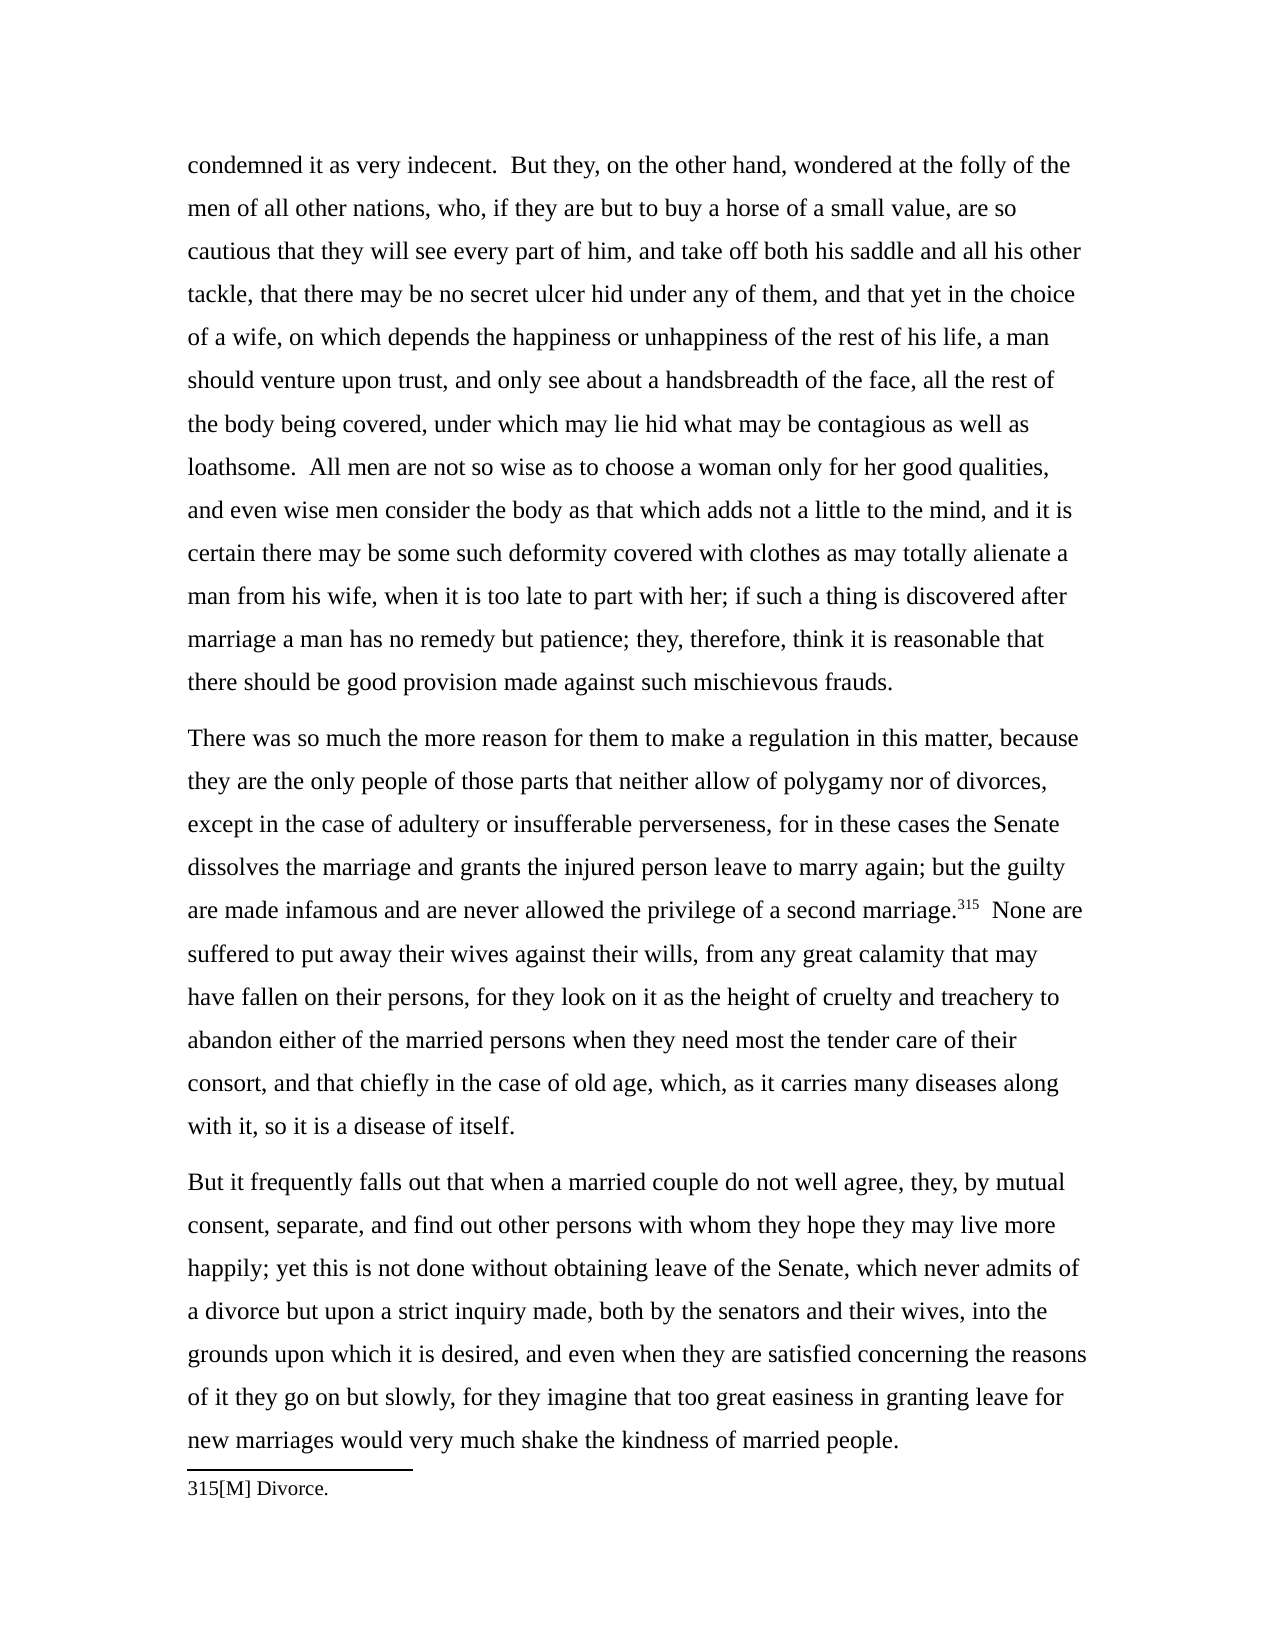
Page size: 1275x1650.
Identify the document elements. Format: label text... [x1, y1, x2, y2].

text But it frequently falls out that when a married couple do not well agree, they, by mutual consent, separate, and find out other persons with whom they hope they may live more happily; yet this is not done without obtaining leave of the Senate, which never admits of a divorce but upon a strict inquiry made, both by the senators and their wives, into the grounds upon which it is desired, and even when they are satisfied concerning the reasons of it they go on but slowly, for they imagine that too great easiness in granting leave for new marriages would very much shake the kindness of married people. [187, 1167, 1087, 1454]
text There was so much the more reason for them to make a regulation in this matter, because they are the only people of those parts that neither allow of polygamy nor of divorces, except in the case of adultery or insufferable perverseness, for in these cases the Senate dissolves the marriage and grants the injured person leave to marry again; but the guilty are made infamous and are never allowed the privilege of a second marriage. None are suffered to put away their wives against their wills, from any great calamity that may have fallen on their persons, for they look on it as the height of cruelty and treachery to abandon either of the married persons when they need most the tender care of their consort, and that chiefly in the case of old age, which, as it carries many diseases along with it, so it is a disease of itself. [187, 723, 1087, 1140]
text [M] Divorce. [187, 1476, 1087, 1500]
text condemned it as very indecent. But they, on the other hand, wondered at the folly of the men of all other nations, who, if they are but to buy a horse of a small value, are so cautious that they will see every part of him, and take off both his saddle and all his other tackle, that there may be no secret ulcer hid under any of them, and that yet in the choice of a wife, on which depends the happiness or unhappiness of the rest of his life, a man should venture upon trust, and only see about a handsbreadth of the face, all the rest of the body being covered, under which may lie hid what may be contagious as well as loathsome. All men are not so wise as to choose a woman only for her good qualities, and even wise men consider the body as that which adds not a little to the mind, and it is certain there may be some such deformity covered with clothes as may totally alienate a man from his wife, when it is too late to part with her; if such a thing is discovered after marriage a man has no remedy but patience; they, therefore, think it is reasonable that there should be good provision made against such mischievous frauds. [187, 150, 1087, 696]
